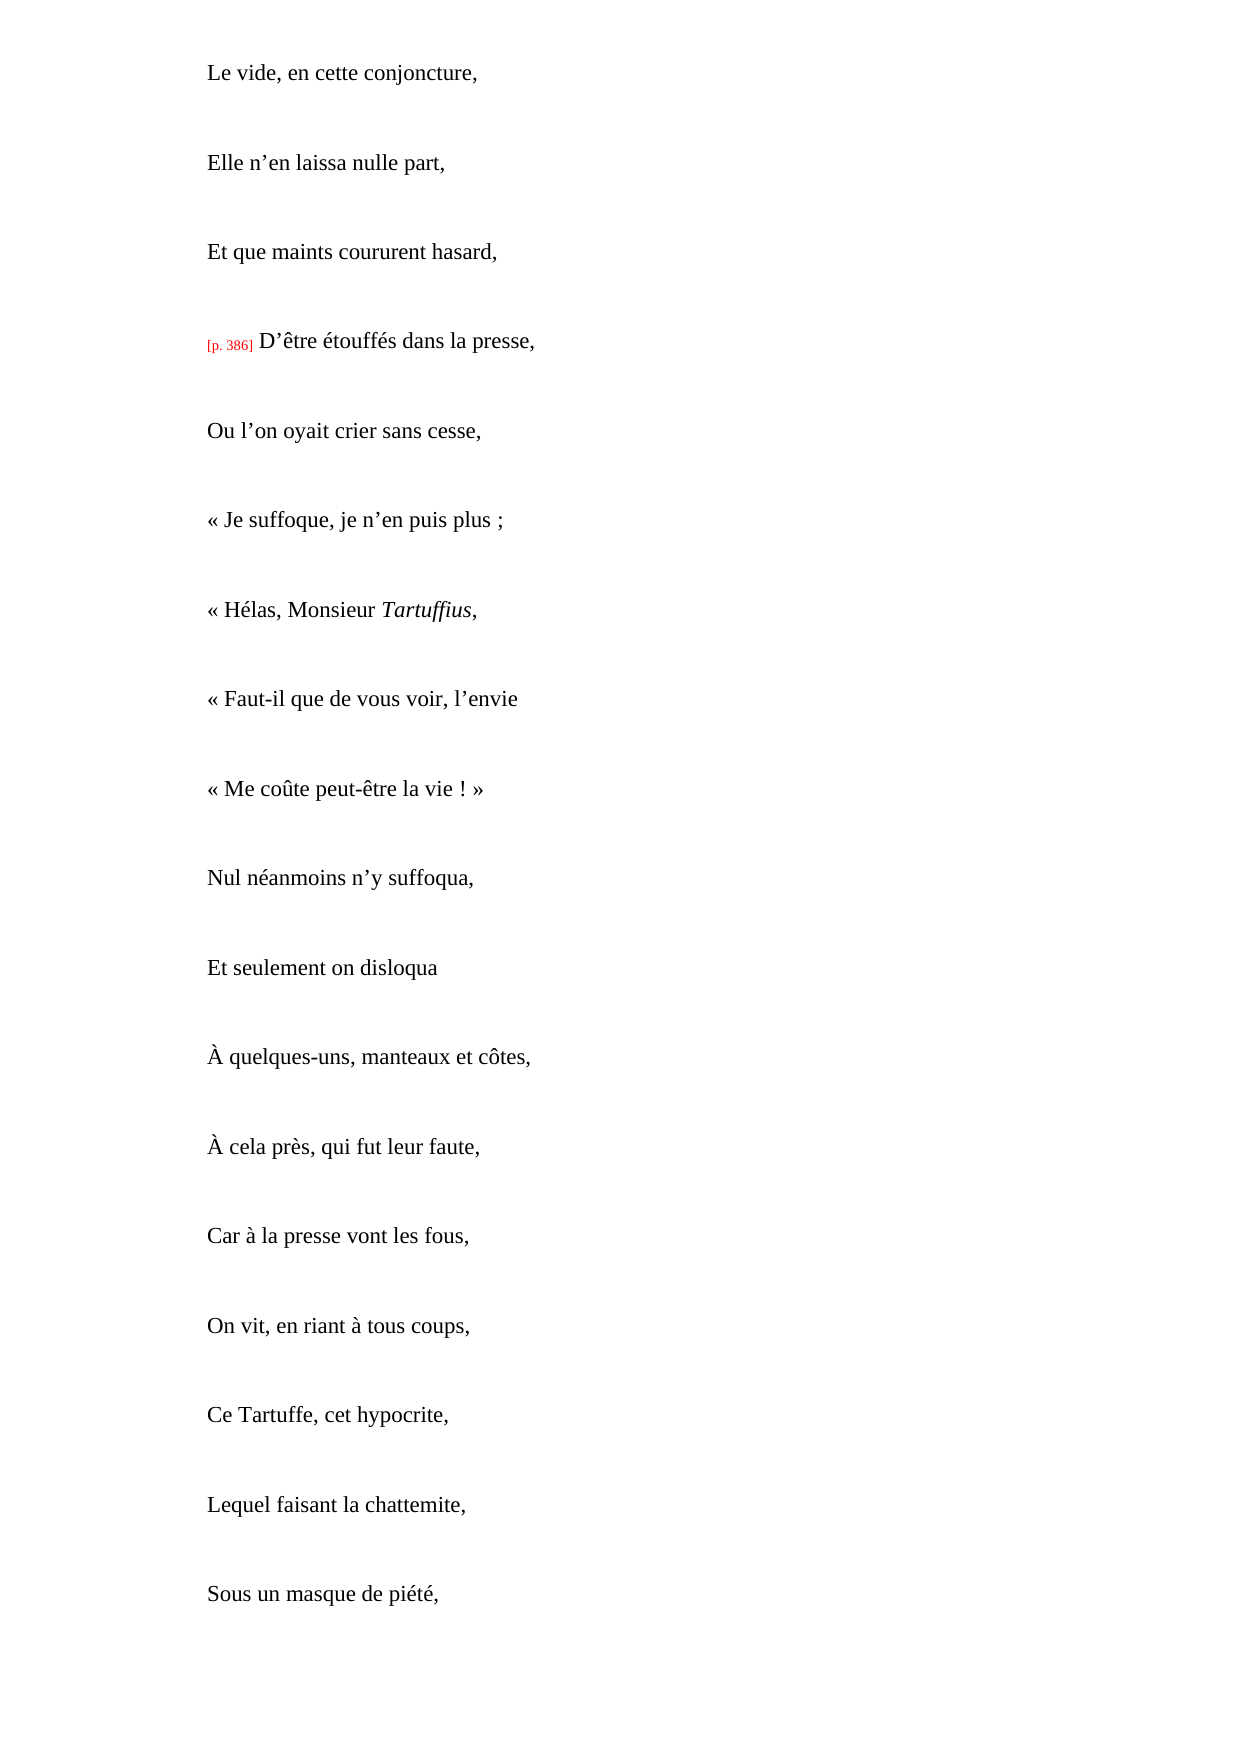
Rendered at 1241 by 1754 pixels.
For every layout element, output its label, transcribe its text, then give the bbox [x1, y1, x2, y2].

text À quelques-uns, manteaux et côtes, [207, 1043, 1181, 1070]
text Sous un masque de piété, [207, 1580, 1181, 1607]
text Lequel faisant la chattemite, [207, 1491, 1181, 1517]
text [p. 386] D’être étouffés dans la presse, [207, 327, 1181, 354]
text Ou l’on oyait crier sans cesse, [207, 417, 1181, 443]
text Et seulement on disloqua [207, 954, 1181, 980]
text Car à la presse vont les fous, [207, 1222, 1181, 1249]
text « Hélas, Monsieur Tartuffius, [207, 596, 1181, 622]
text À cela près, qui fut leur faute, [207, 1133, 1181, 1159]
text « Faut-il que de vous voir, l’envie [207, 685, 1181, 712]
text Nul néanmoins n’y suffoqua, [207, 864, 1181, 891]
text Le vide, en cette conjoncture, [207, 59, 1181, 85]
text Ce Tartuffe, cet hypocrite, [207, 1401, 1181, 1428]
text On vit, en riant à tous coups, [207, 1312, 1181, 1338]
text « Je suffoque, je n’en puis plus ; [207, 506, 1181, 533]
text Elle n’en laissa nulle part, [207, 148, 1181, 175]
text Et que maints coururent hasard, [207, 238, 1181, 264]
text « Me coûte peut-être la vie ! » [207, 775, 1181, 801]
